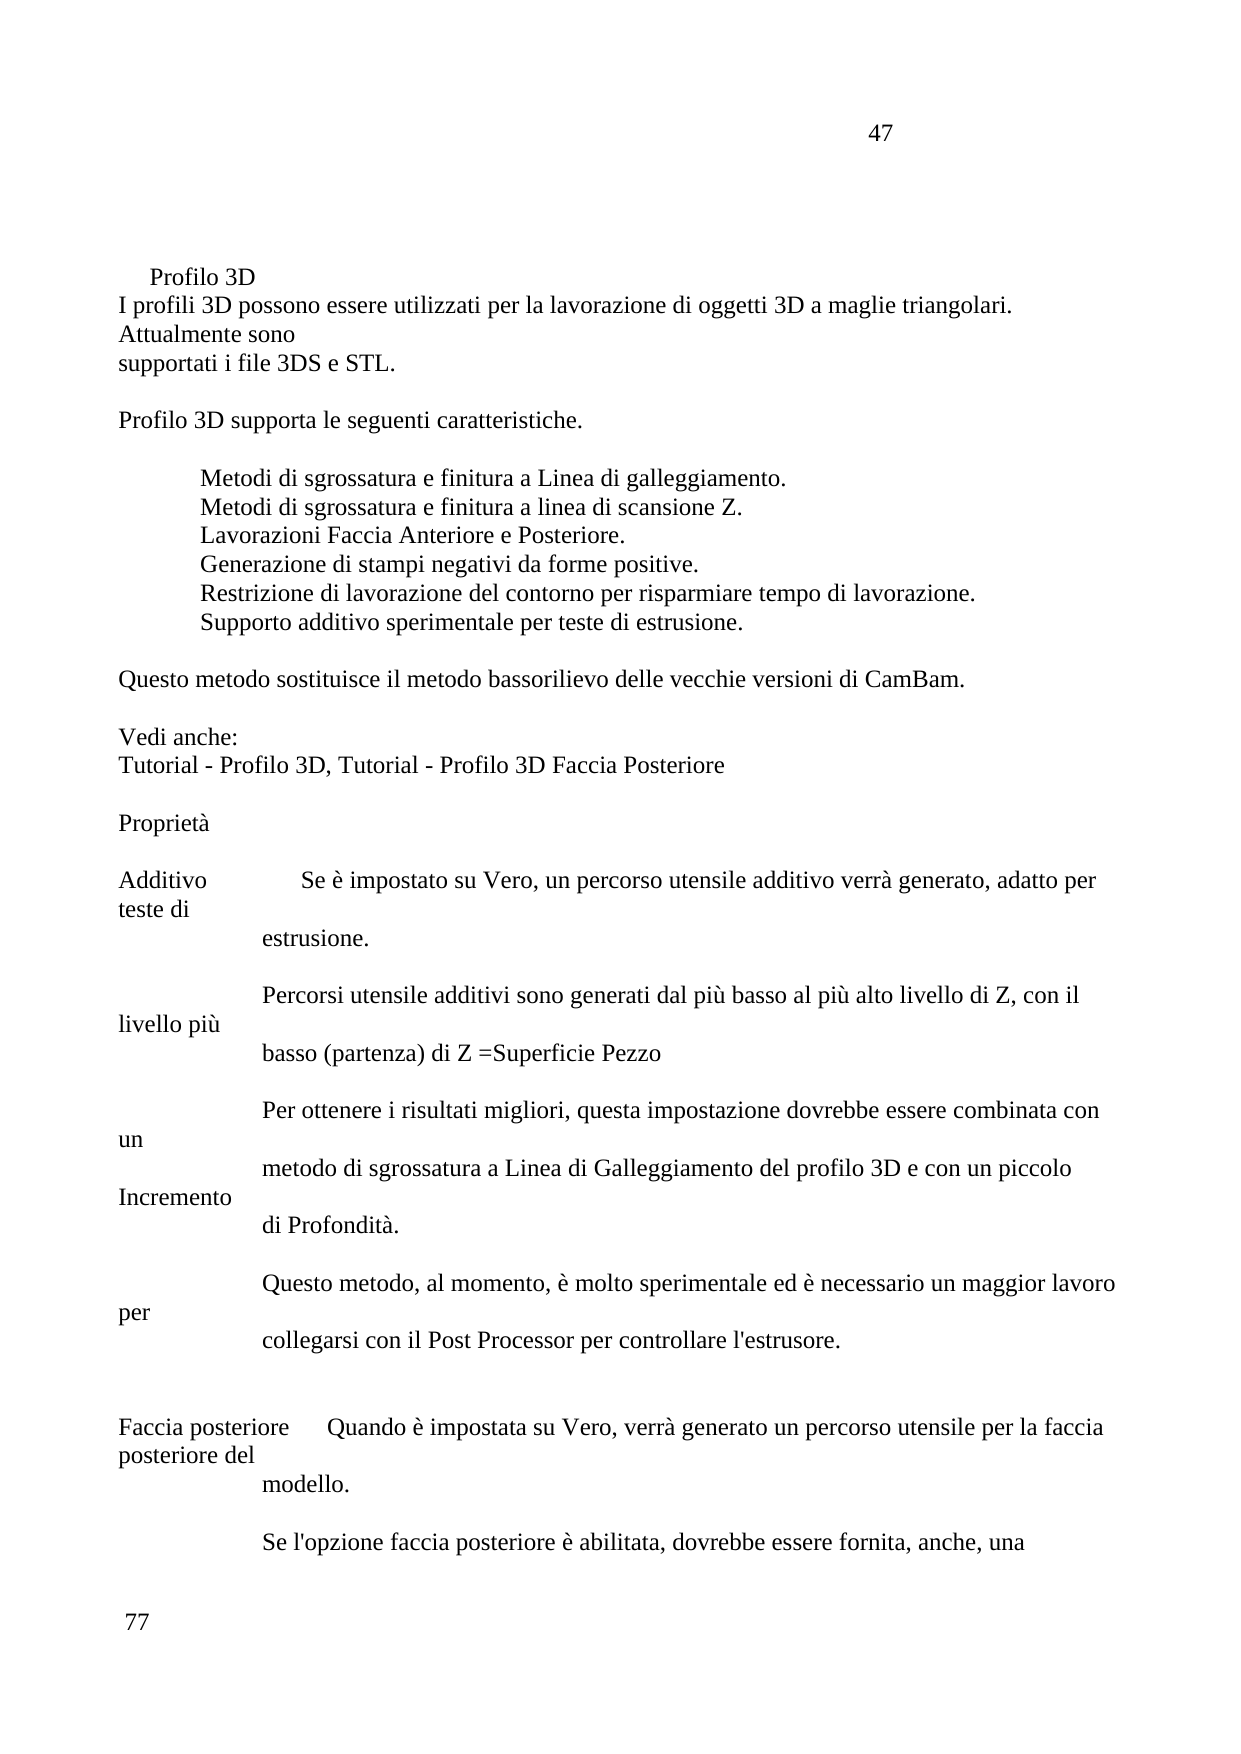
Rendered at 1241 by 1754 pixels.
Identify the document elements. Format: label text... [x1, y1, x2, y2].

text Faccia posteriore Quando è impostata su Vero, verrà generato un percorso utensile per la faccia posteriore del [118, 1412, 1122, 1469]
text Se l'opzione faccia posteriore è abilitata, dovrebbe essere fornita, anche, una [118, 1527, 1122, 1556]
text modello. [118, 1469, 1122, 1498]
text estrusione. [118, 923, 1122, 952]
text Questo metodo sostituisce il metodo bassorilievo delle vecchie versioni di CamBam. [118, 664, 1122, 693]
text Profilo 3D supporta le seguenti caratteristiche. [118, 406, 1122, 434]
text Questo metodo, al momento, è molto sperimentale ed è necessario un maggior lavoro per [118, 1268, 1122, 1326]
text  Generazione di stampi negativi da forme positive. [118, 549, 1122, 578]
text I profili 3D possono essere utilizzati per la lavorazione di oggetti 3D a maglie triangolari. Attualmente sono [118, 291, 1122, 348]
text Profilo 3D [118, 262, 1122, 291]
text  Supporto additivo sperimentale per teste di estrusione. [118, 607, 1122, 636]
text collegarsi con il Post Processor per controllare l'estrusore. [118, 1326, 1122, 1354]
text Proprietà [118, 808, 1122, 837]
text Vedi anche: [118, 722, 1122, 751]
text metodo di sgrossatura a Linea di Galleggiamento del profilo 3D e con un piccolo Incremento [118, 1153, 1122, 1211]
text  Lavorazioni Faccia Anteriore e Posteriore. [118, 521, 1122, 549]
text di Profondità. [118, 1211, 1122, 1239]
text 47 [118, 118, 1122, 147]
text Percorsi utensile additivi sono generati dal più basso al più alto livello di Z, con il livello più [118, 981, 1122, 1038]
text Tutorial - Profilo 3D, Tutorial - Profilo 3D Faccia Posteriore [118, 751, 1122, 779]
text basso (partenza) di Z =Superficie Pezzo [118, 1038, 1122, 1067]
text  Restrizione di lavorazione del contorno per risparmiare tempo di lavorazione. [118, 578, 1122, 607]
text  Metodi di sgrossatura e finitura a Linea di galleggiamento. [118, 463, 1122, 492]
text  Metodi di sgrossatura e finitura a linea di scansione Z. [118, 492, 1122, 521]
text Per ottenere i risultati migliori, questa impostazione dovrebbe essere combinata con un [118, 1096, 1122, 1153]
text supportati i file 3DS e STL. [118, 348, 1122, 377]
text Additivo Se è impostato su Vero, un percorso utensile additivo verrà generato, adatto per teste di [118, 866, 1122, 923]
